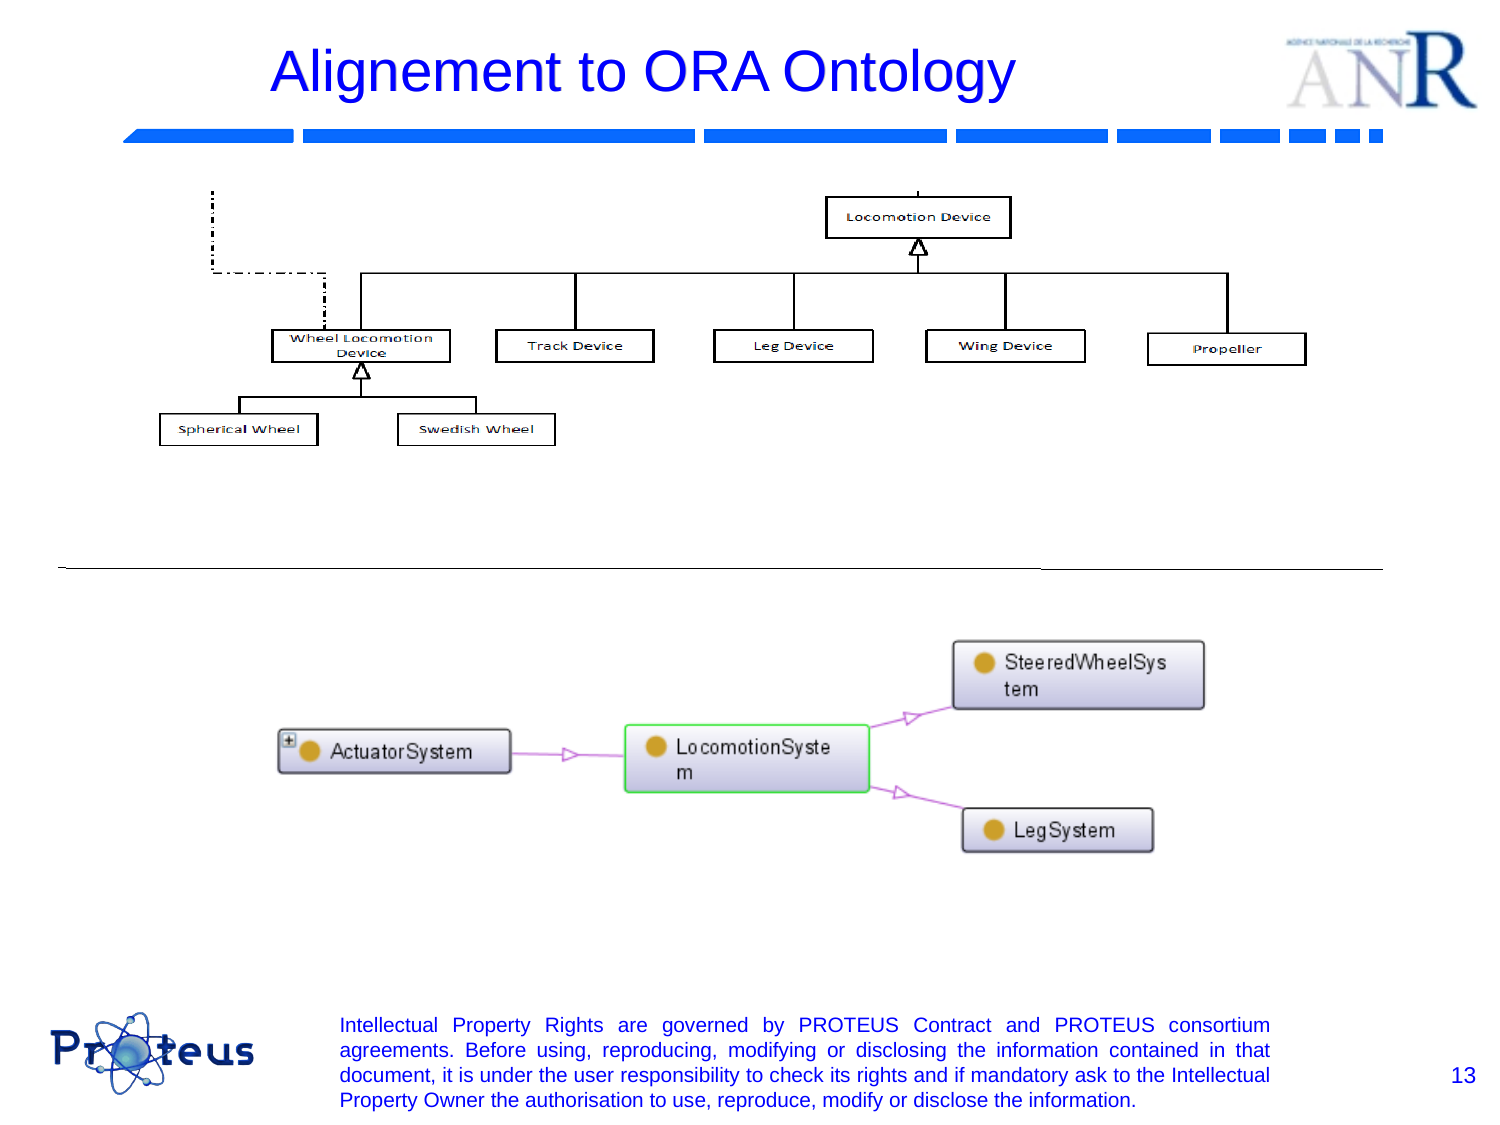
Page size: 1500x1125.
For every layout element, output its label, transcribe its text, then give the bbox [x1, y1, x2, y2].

title Alignement to ORA Ontology [23, 11, 1264, 130]
picture [1281, 27, 1484, 115]
picture [35, 1003, 272, 1101]
picture [151, 191, 1312, 455]
picture [237, 610, 1230, 894]
